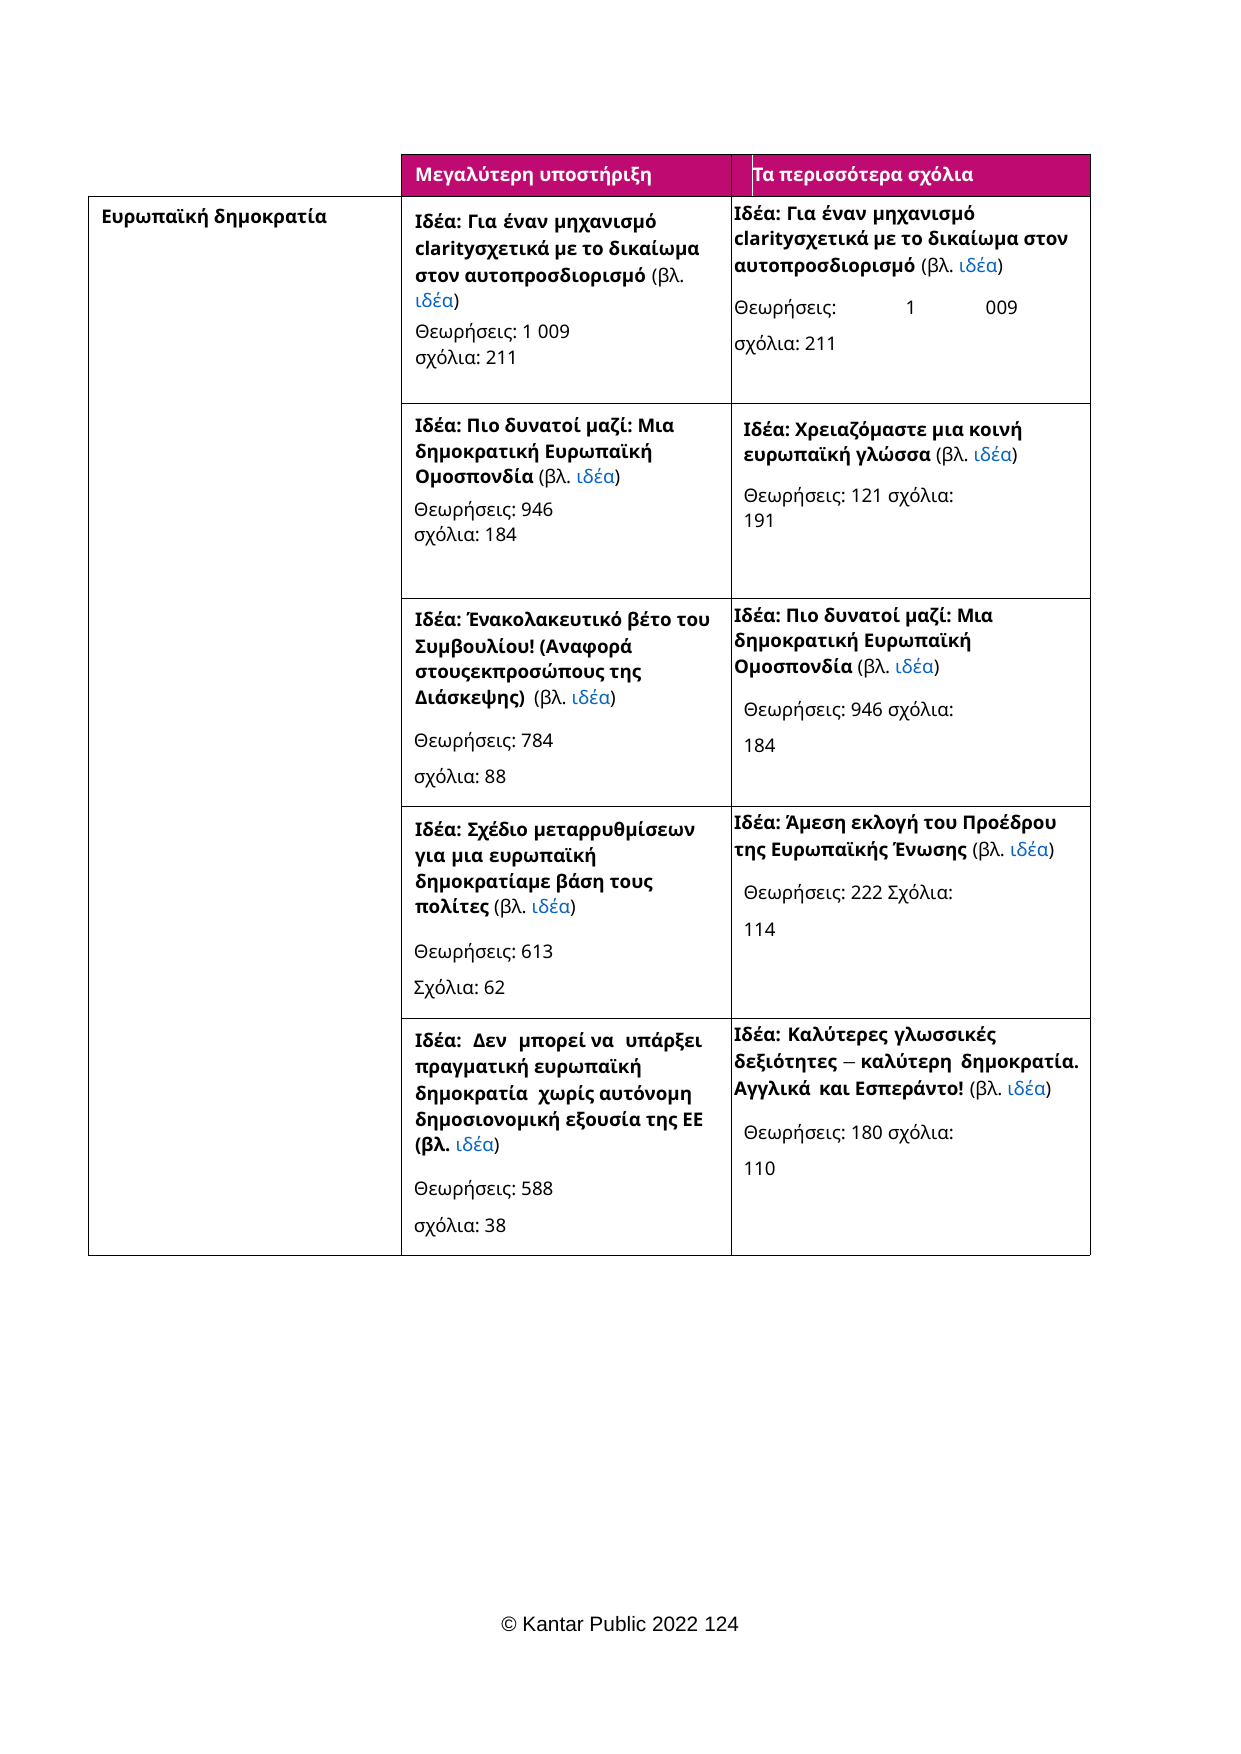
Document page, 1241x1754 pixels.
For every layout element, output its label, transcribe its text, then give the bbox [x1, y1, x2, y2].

table_cell Ιδέα: Χρειαζόμαστε μια κοινή ευρωπαϊκή γλώσσα (βλ. ιδέα) Θεωρήσεις: 121 σχόλια: 191 [732, 404, 1090, 598]
table_cell Ιδέα: Καλύτερες γλωσσικές δεξιότητες – καλύτερη δημοκρατία. Αγγλικά και Εσπεράντο! (βλ. ιδέα) Θεωρήσεις: 180 σχόλια: 110 [732, 1019, 1090, 1255]
table_header [732, 155, 752, 196]
table_cell Ιδέα: Ένακολακευτικό βέτο του Συμβουλίου! (Αναφορά στουςεκπροσώπους της Διάσκεψης) (βλ. ιδέα) Θεωρήσεις: 784 σχόλια: 88 [402, 599, 731, 806]
table_cell Ιδέα: Δεν μπορεί να υπάρξει πραγματική ευρωπαϊκή δημοκρατία χωρίς αυτόνομη δημοσιονομική εξουσία της ΕΕ (βλ. ιδέα) Θεωρήσεις: 588 σχόλια: 38 [402, 1019, 731, 1255]
table_cell Ιδέα: Άμεση εκλογή του Προέδρου της Ευρωπαϊκής Ένωσης (βλ. ιδέα) Θεωρήσεις: 222 Σχόλια: 114 [732, 807, 1090, 1017]
table_cell Ιδέα: Για έναν μηχανισμό clarityσχετικά με το δικαίωμα στον αυτοπροσδιορισμό (βλ. ιδέα) Θεωρήσεις: 1 009 σχόλια: 211 [732, 197, 1090, 403]
table_header [1064, 155, 1090, 196]
table_cell Ιδέα: Πιο δυνατοί μαζί: Μια δημοκρατική Ευρωπαϊκή Ομοσπονδία (βλ. ιδέα) Θεωρήσεις: 946 σχόλια: 184 [402, 404, 731, 598]
table_cell Ιδέα: Πιο δυνατοί μαζί: Μια δημοκρατική Ευρωπαϊκή Ομοσπονδία (βλ. ιδέα) Θεωρήσεις: 946 σχόλια: 184 [732, 599, 1090, 806]
table_header Τα περισσότερα σχόλια [753, 155, 1064, 196]
table_cell Ιδέα: Για έναν μηχανισμό clarityσχετικά με το δικαίωμα στον αυτοπροσδιορισμό (βλ. ιδέα) Θεωρήσεις: 1 009 σχόλια: 211 [402, 197, 731, 403]
table_header [402, 155, 415, 196]
table_header Μεγαλύτερη υποστήριξη [415, 155, 718, 196]
table_header [89, 154, 401, 196]
table_cell Ευρωπαϊκή δημοκρατία [89, 197, 401, 1255]
table_cell Ιδέα: Σχέδιο μεταρρυθμίσεων για μια ευρωπαϊκή δημοκρατίαμε βάση τους πολίτες (βλ. ιδέα) Θεωρήσεις: 613 Σχόλια: 62 [402, 807, 731, 1017]
table_header [718, 155, 731, 196]
